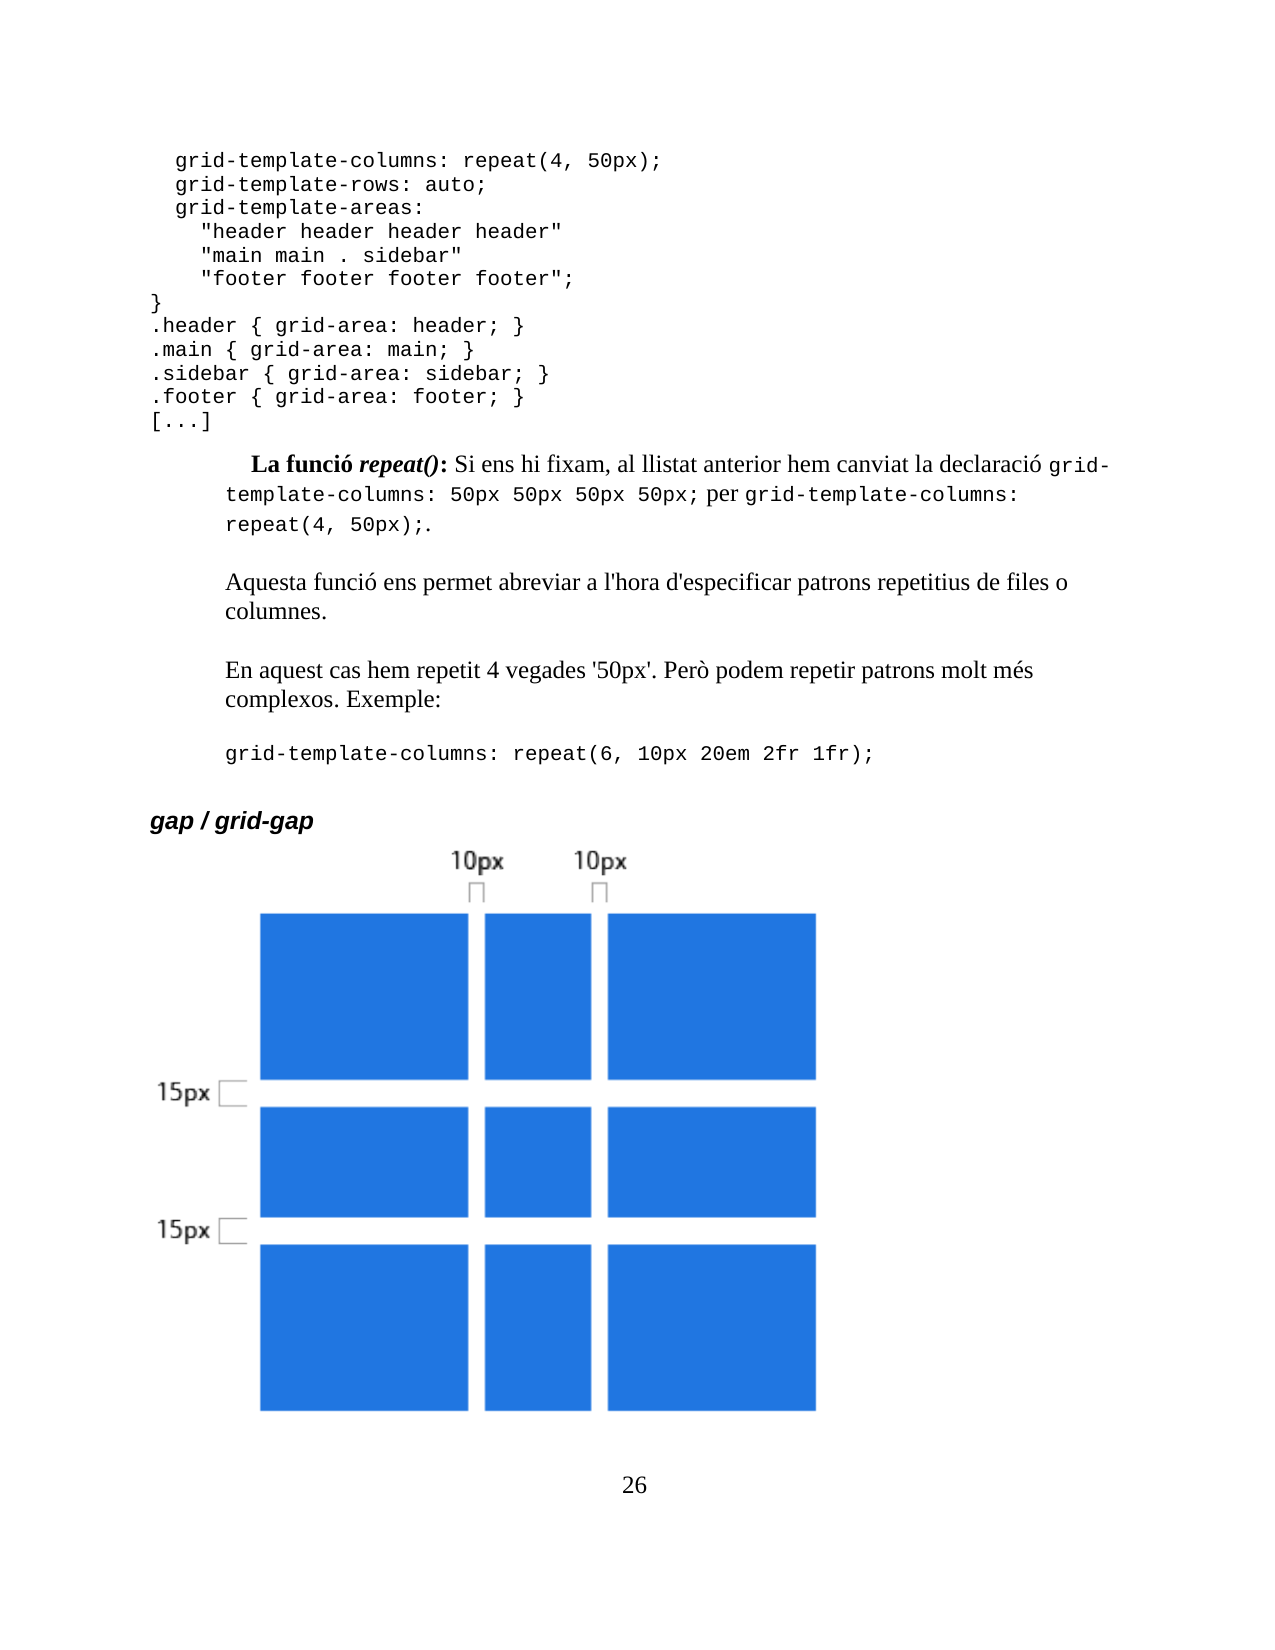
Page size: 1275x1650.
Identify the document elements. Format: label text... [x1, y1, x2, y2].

text .sidebar { grid-area: sidebar; } [150, 363, 1125, 386]
text "header header header header" [150, 221, 1125, 244]
text .header { grid-area: header; } [150, 316, 1125, 339]
text [...] [150, 410, 1125, 434]
text En aquest cas hem repetit 4 vegades '50px'. Però podem repetir patrons molt més complexos. Exemple: [225, 655, 1125, 712]
text grid-template-rows: auto; [150, 174, 1125, 197]
text .footer { grid-area: footer; } [150, 386, 1125, 410]
text grid-template-areas: [150, 197, 1125, 221]
text "footer footer footer footer"; [150, 268, 1125, 292]
text grid-template-columns: repeat(4, 50px); [150, 150, 1125, 174]
picture [150, 847, 821, 1416]
text } [150, 292, 1125, 316]
text "main main . sidebar" [150, 244, 1125, 268]
text .main { grid-area: main; } [150, 339, 1125, 363]
subtitle gap / grid-gap [150, 806, 1125, 835]
text grid-template-columns: repeat(6, 10px 20em 2fr 1fr); [225, 742, 1125, 766]
text 📌 La funció repeat(): Si ens hi fixam, al llistat anterior hem canviat la declaració grid-template-columns: 50px 50px 50px 50px; per grid-template-columns: repeat(4, 50px);. [225, 449, 1125, 537]
text Aquesta funció ens permet abreviar a l'hora d'especificar patrons repetitius de files o columnes. [225, 567, 1125, 625]
